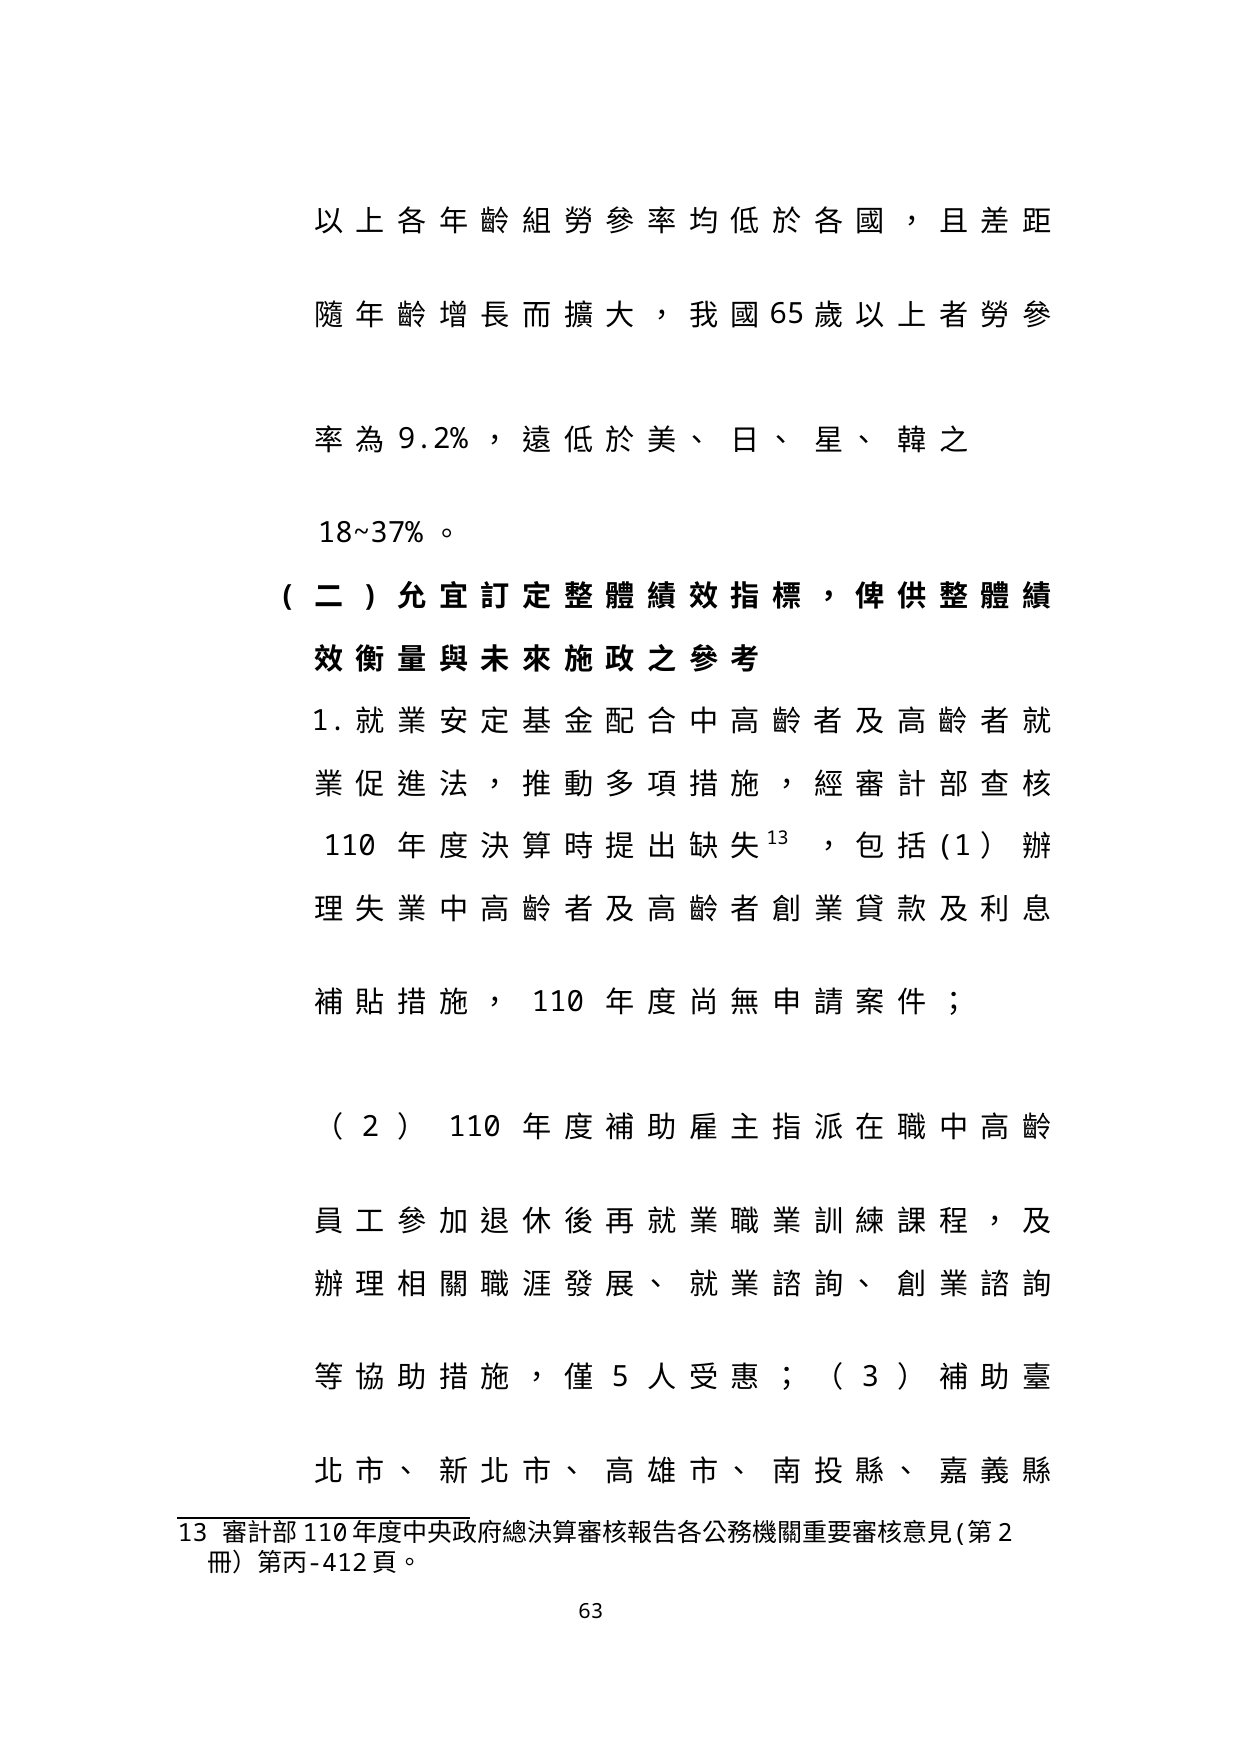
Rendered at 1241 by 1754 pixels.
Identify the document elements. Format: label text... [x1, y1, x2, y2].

text (二)允宜訂定整體績效指標，俾供整體績效衡量與未來施政之參考 [242, 552, 1058, 677]
text 審計部110年度中央政府總決算審核報告各公務機關重要審核意見(第2冊）第丙-412頁。 [177, 1518, 1063, 1577]
text 1.就業安定基金配合中高齡者及高齡者就業促進法，推動多項措施，經審計部查核110年度決算時提出缺失，包括(1）辦理失業中高齡者及高齡者創業貸款及利息補貼措施，110年度尚無申請案件；（2）110年度補助雇主指派在職中高齡員工參加退休後再就業職業訓練課程，及辦理相關職涯發展、就業諮詢、創業諮詢等協助措施，僅5人受惠；（3）補助臺北市、新北市、高雄市、南投縣、嘉義縣 [271, 677, 1058, 1490]
text 以上各年齡組勞參率均低於各國，且差距隨年齡增長而擴大，我國65歲以上者勞參率為9.2%，遠低於美、日、星、韓之18~37%。 [271, 177, 1058, 552]
